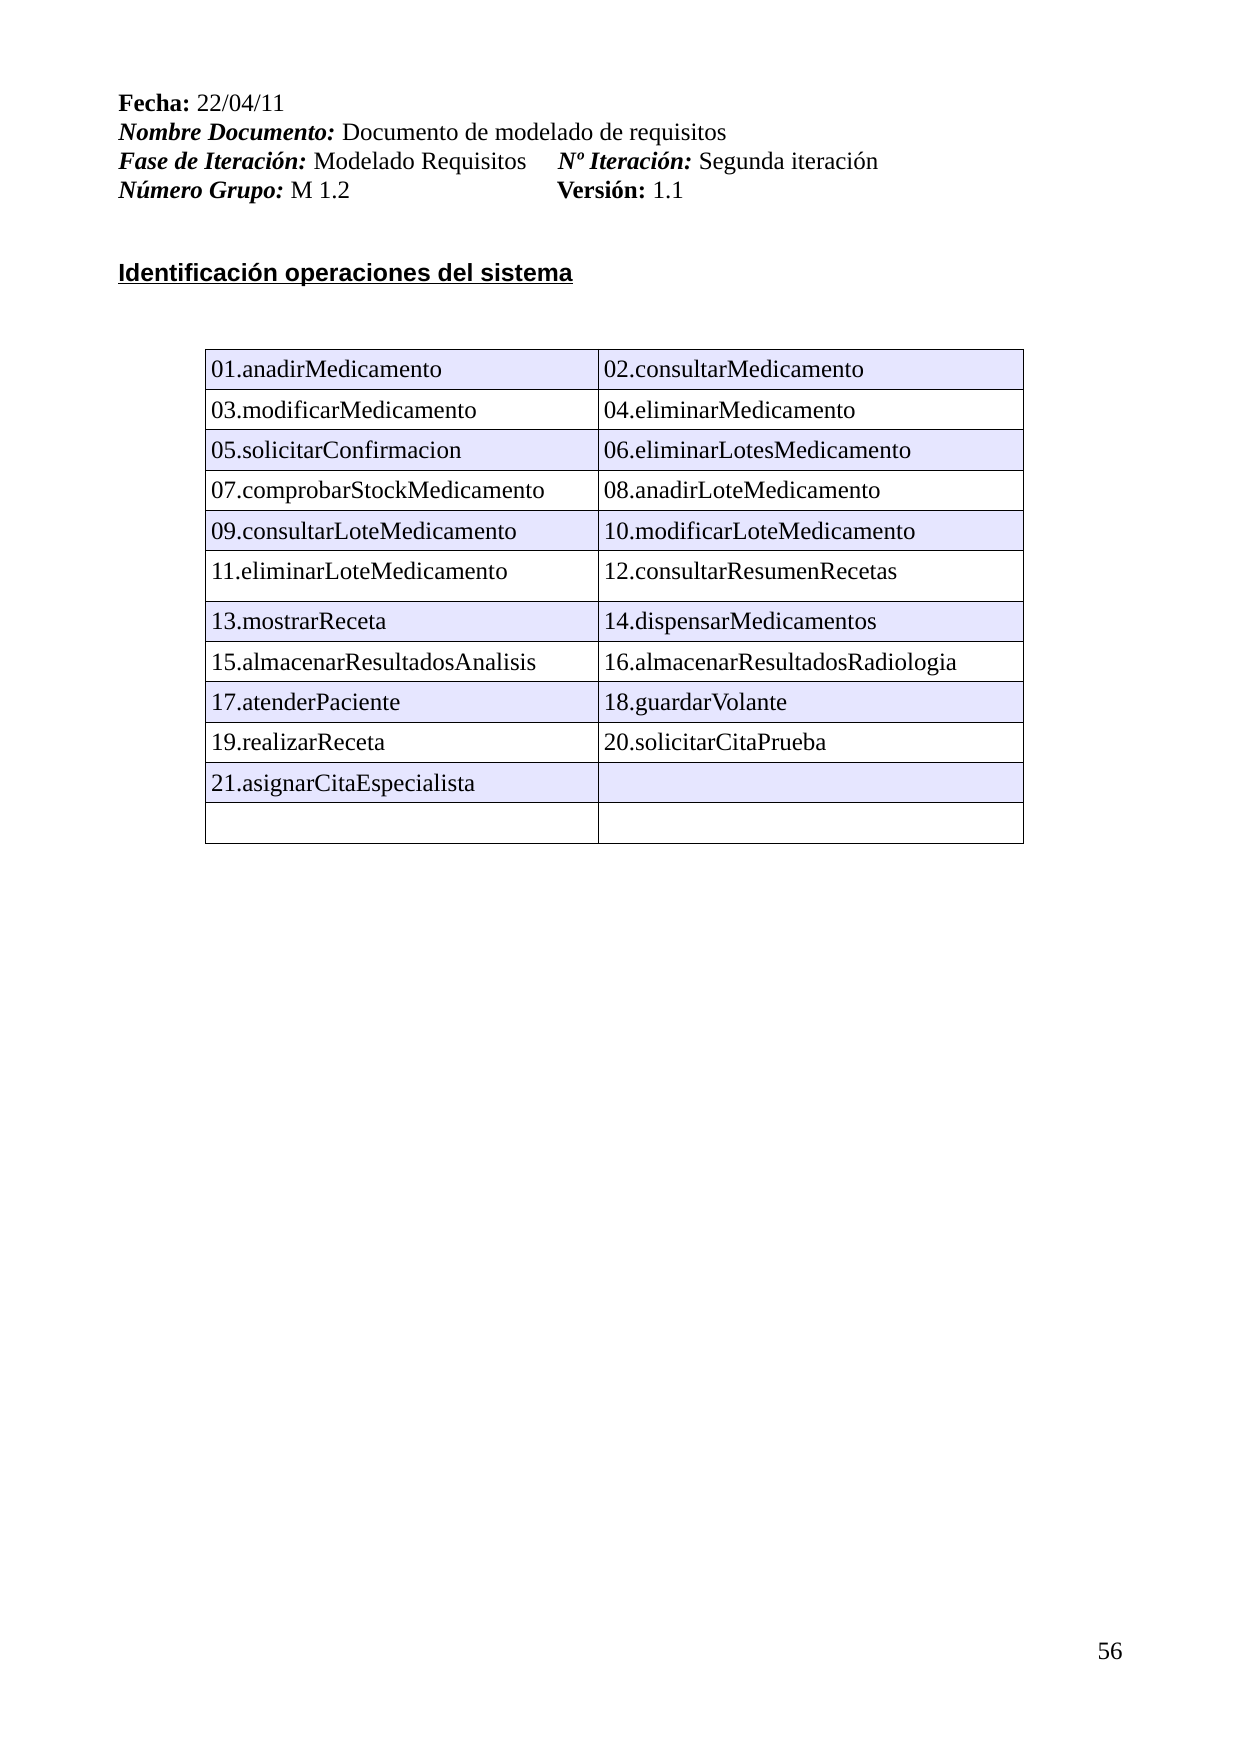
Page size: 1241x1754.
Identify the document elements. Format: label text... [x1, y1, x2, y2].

table_cell 08.anadirLoteMedicamento [599, 471, 1023, 510]
subtitle Identificación operaciones del sistema [118, 258, 1122, 287]
table_cell [599, 803, 1023, 842]
table_cell [599, 763, 1023, 802]
table_header 02.consultarMedicamento [599, 350, 1023, 389]
table_cell 11.eliminarLoteMedicamento [206, 551, 598, 601]
table_cell 17.atenderPaciente [206, 682, 598, 722]
table_cell 03.modificarMedicamento [206, 390, 598, 429]
table_header 01.anadirMedicamento [206, 350, 598, 389]
table_cell 12.consultarResumenRecetas [599, 551, 1023, 601]
table_cell 14.dispensarMedicamentos [599, 602, 1023, 641]
table_cell 20.solicitarCitaPrueba [599, 723, 1023, 762]
table_cell 09.consultarLoteMedicamento [206, 511, 598, 550]
table_cell 10.modificarLoteMedicamento [599, 511, 1023, 550]
table_cell [206, 803, 598, 842]
table_cell 18.guardarVolante [599, 682, 1023, 722]
table_cell 19.realizarReceta [206, 723, 598, 762]
table_cell 16.almacenarResultadosRadiologia [599, 642, 1023, 681]
table_cell 13.mostrarReceta [206, 602, 598, 641]
table_cell 07.comprobarStockMedicamento [206, 471, 598, 510]
table_cell 06.eliminarLotesMedicamento [599, 430, 1023, 470]
table_cell 05.solicitarConfirmacion [206, 430, 598, 470]
table_cell 15.almacenarResultadosAnalisis [206, 642, 598, 681]
table_cell 04.eliminarMedicamento [599, 390, 1023, 429]
table_cell 21.asignarCitaEspecialista [206, 763, 598, 802]
